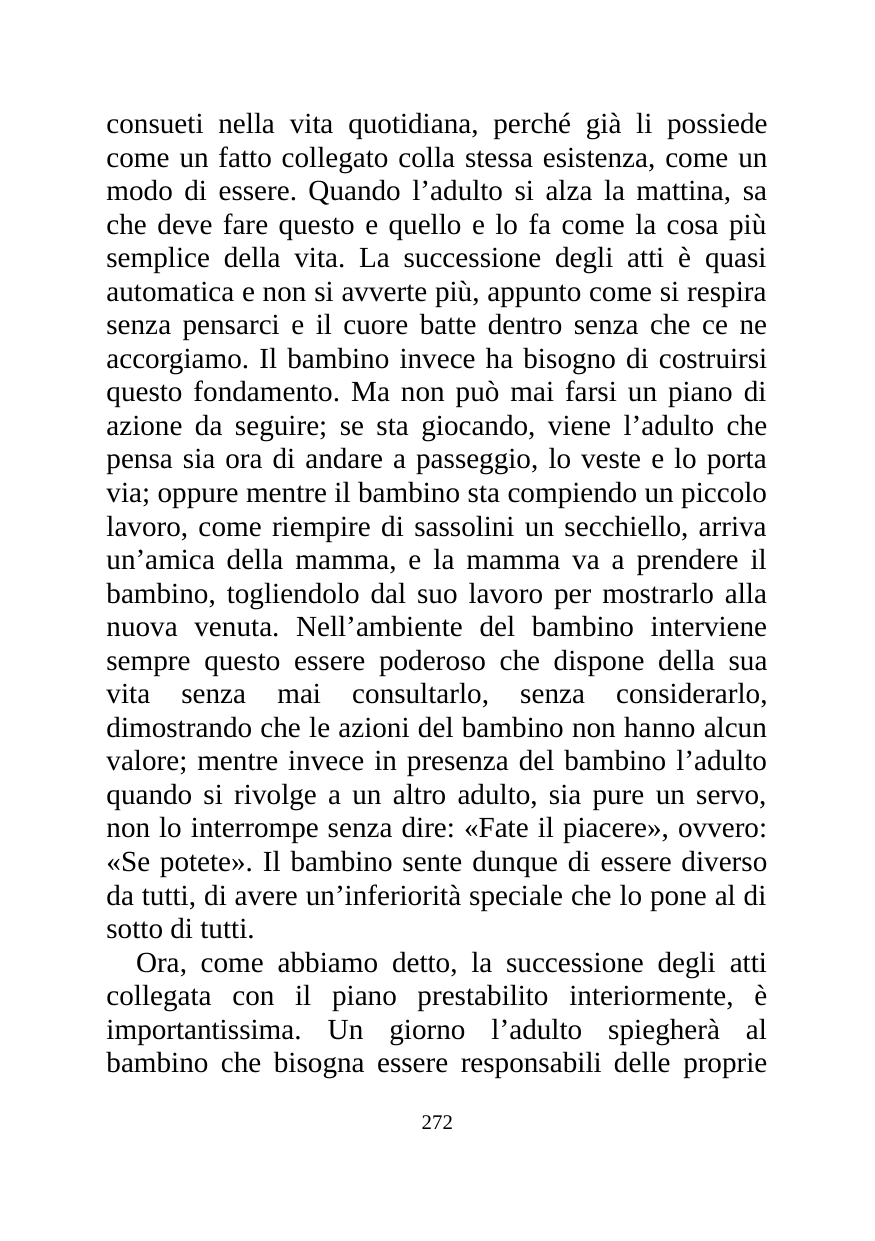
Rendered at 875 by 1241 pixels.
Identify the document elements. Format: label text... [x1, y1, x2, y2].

text Ora, come abbiamo detto, la successione degli atti collegata con il piano prestabilito interiormente, è importantissima. Un giorno l’adulto spiegherà al bambino che bisogna essere responsabili delle proprie [106, 945, 768, 1079]
text consueti nella vita quotidiana, perché già li possiede come un fatto collegato colla stessa esistenza, come un modo di essere. Quando l’adulto si alza la mattina, sa che deve fare questo e quello e lo fa come la cosa più semplice della vita. La successione degli atti è quasi automatica e non si avverte più, appunto come si respira senza pensarci e il cuore batte dentro senza che ce ne accorgiamo. Il bambino invece ha bisogno di costruirsi questo fondamento. Ma non può mai farsi un piano di azione da seguire; se sta giocando, viene l’adulto che pensa sia ora di andare a passeggio, lo veste e lo porta via; oppure mentre il bambino sta compiendo un piccolo lavoro, come riempire di sassolini un secchiello, arriva un’amica della mamma, e la mamma va a prendere il bambino, togliendolo dal suo lavoro per mostrarlo alla nuova venuta. Nell’ambiente del bambino interviene sempre questo essere poderoso che dispone della sua vita senza mai consultarlo, senza considerarlo, dimostrando che le azioni del bambino non hanno alcun valore; mentre invece in presenza del bambino l’adulto quando si rivolge a un altro adulto, sia pure un servo, non lo interrompe senza dire: «Fate il piacere», ovvero: «Se potete». Il bambino sente dunque di essere diverso da tutti, di avere un’inferiorità speciale che lo pone al di sotto di tutti. [106, 106, 768, 945]
